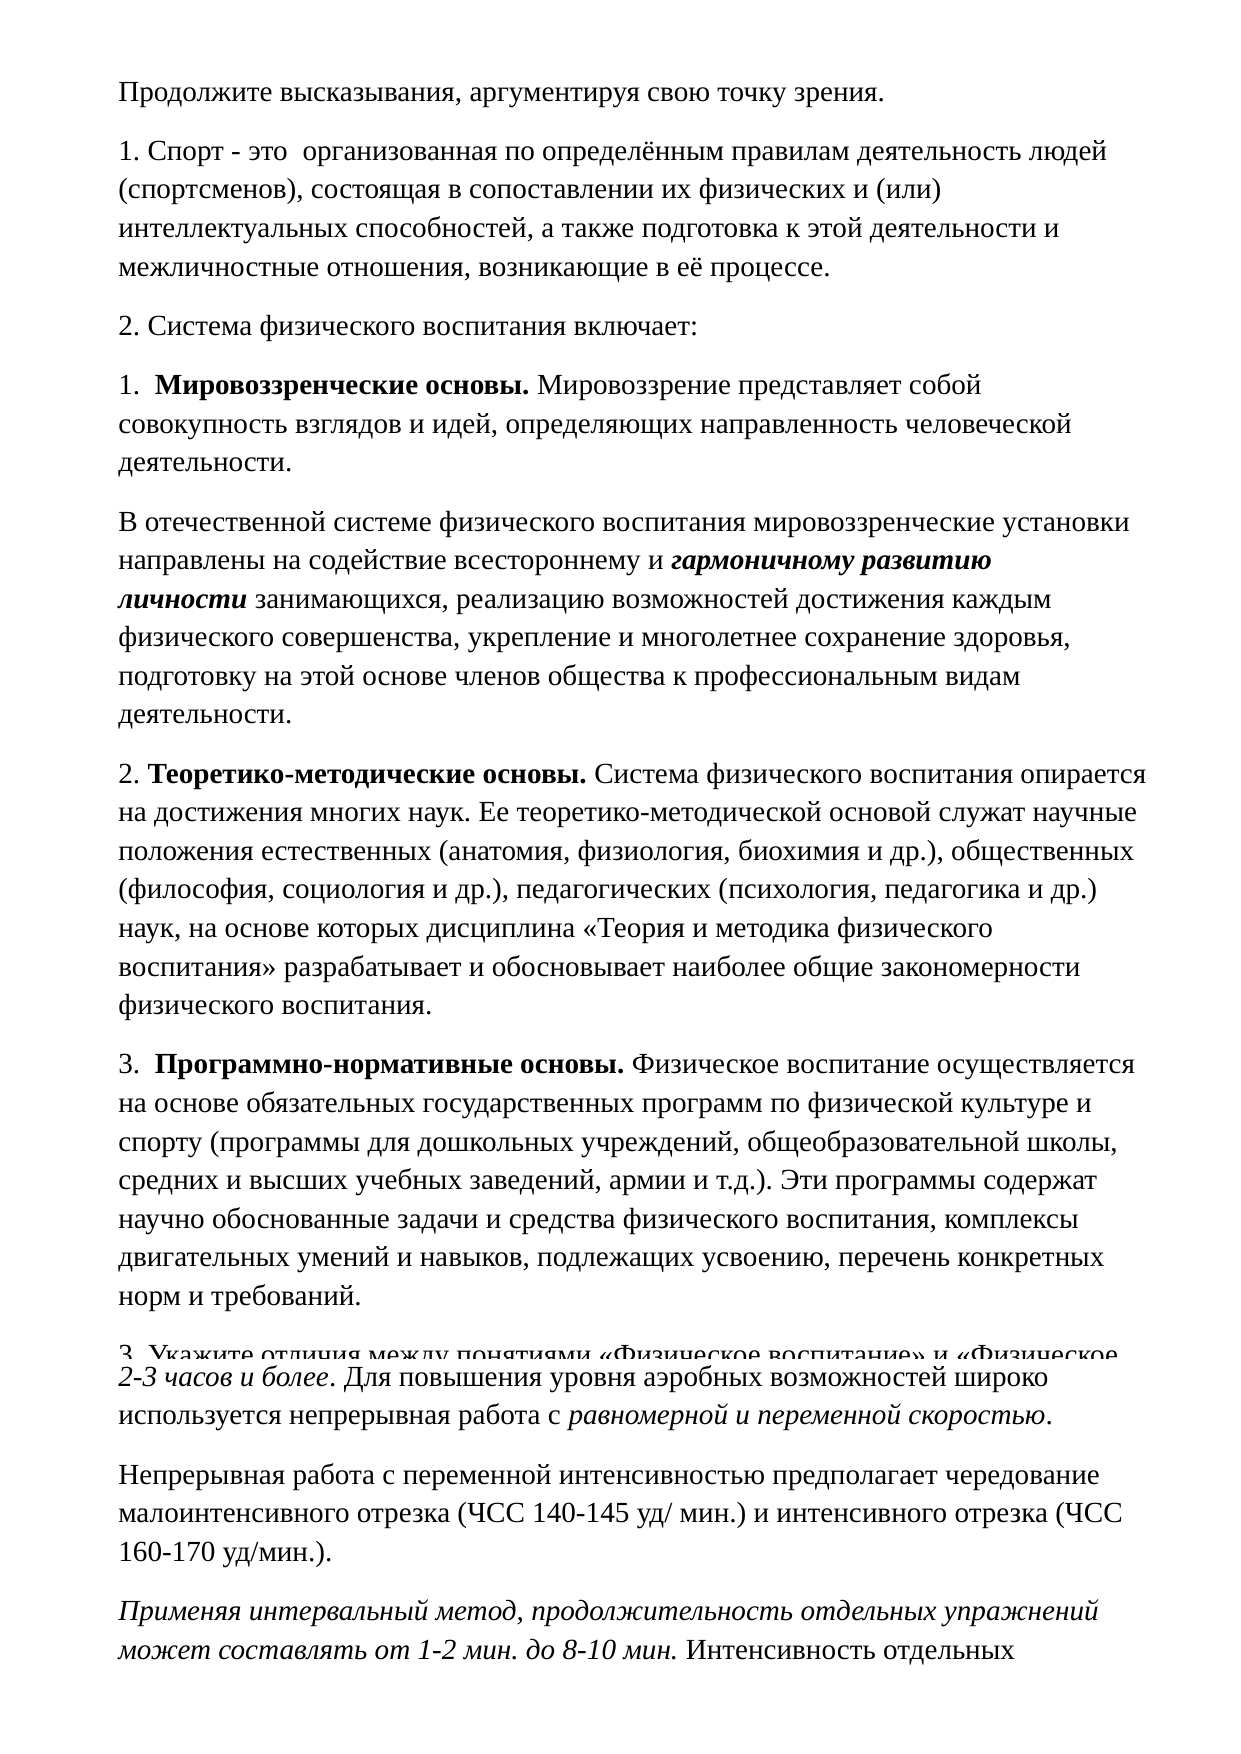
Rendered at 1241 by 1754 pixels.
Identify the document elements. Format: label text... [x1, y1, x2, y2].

text 2-3 часов и более. Для повышения уровня аэробных возможностей широко используется непрерывная работа с равномерной и переменной скоростью. [118, 1359, 1152, 1431]
text Непрерывная работа с переменной интенсивностью предполагает чередование малоинтенсивного отрезка (ЧСС 140-145 уд/ мин.) и интенсивного отрезка (ЧСС 160-170 уд/мин.). [118, 1457, 1152, 1567]
text Применяя интервальный метод, продолжительность отдельных упражнений может составлять от 1-2 мин. до 8-10 мин. Интенсивность отдельных [118, 1593, 1152, 1665]
